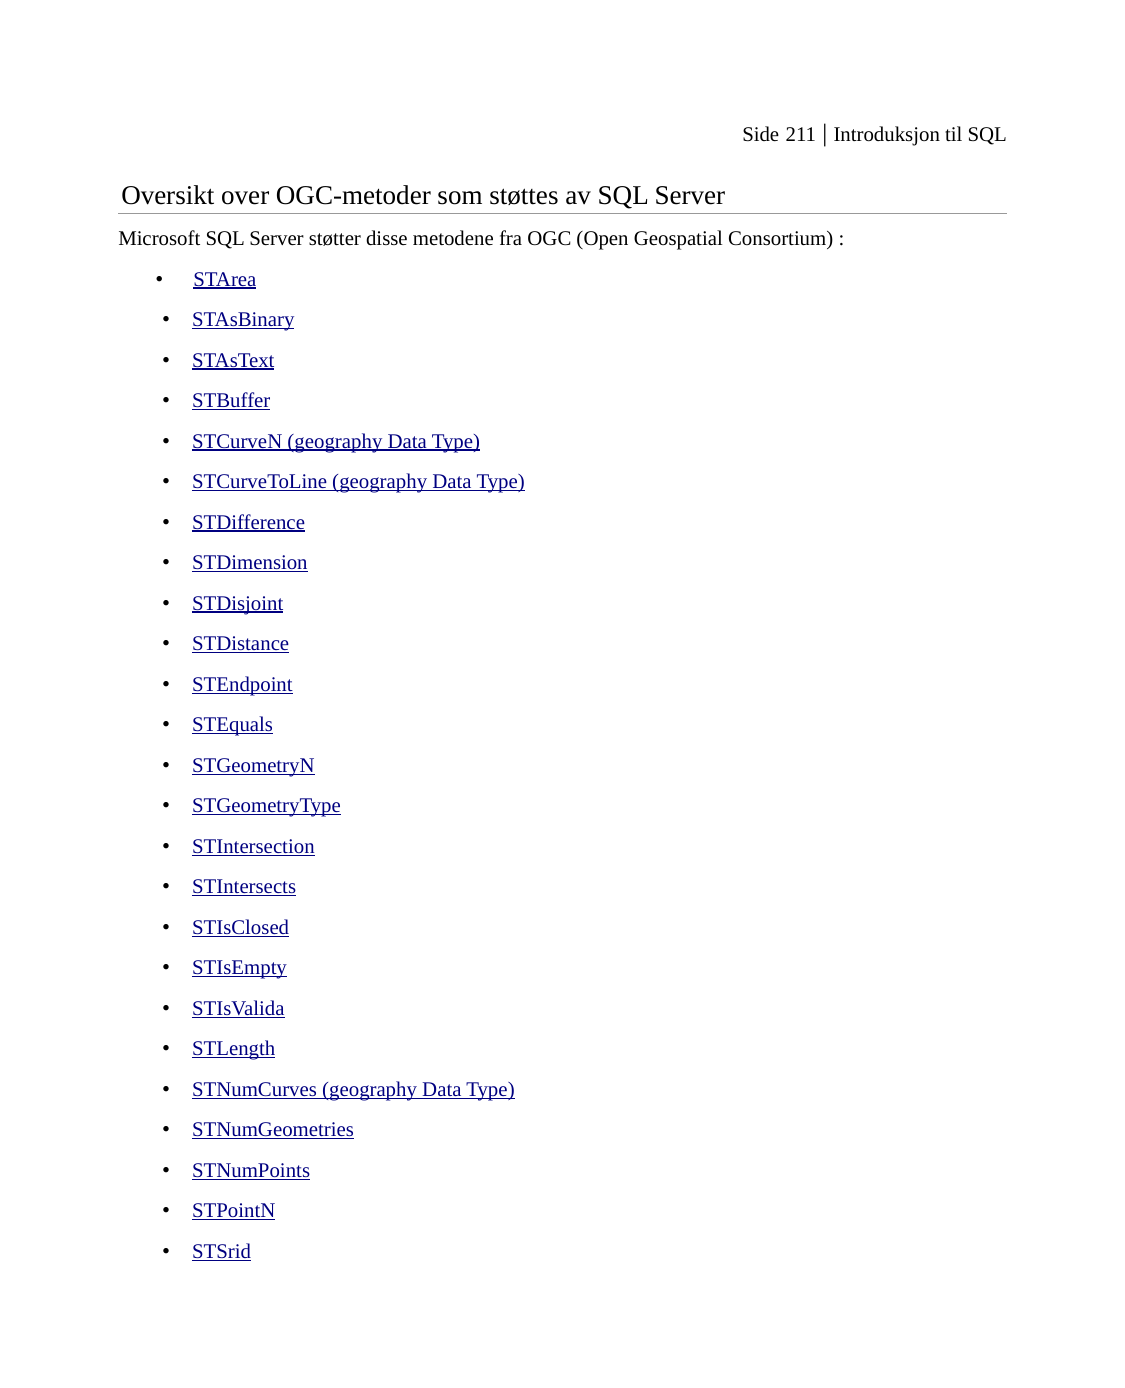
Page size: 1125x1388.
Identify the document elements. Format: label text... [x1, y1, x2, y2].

list STCurveN (geography Data Type) [162, 428, 1007, 453]
list STIsValida [162, 996, 1007, 1020]
text Microsoft SQL Server støtter disse metodene fra OGC (Open Geospatial Consortium) : [118, 226, 1007, 250]
list STSrid [162, 1239, 1007, 1263]
list STIntersection [162, 834, 1007, 858]
list STEquals [162, 712, 1007, 736]
list STDifference [162, 509, 1007, 534]
subtitle Oversikt over OGC-metoder som støttes av SQL Server [118, 176, 1007, 213]
list STGeometryType [162, 793, 1007, 817]
list STNumCurves (geography Data Type) [162, 1077, 1007, 1101]
list STIsEmpty [162, 955, 1007, 979]
list STDistance [162, 631, 1007, 655]
list STCurveToLine (geography Data Type) [162, 469, 1007, 493]
list STNumGeometries [162, 1117, 1007, 1141]
list STIsClosed [162, 915, 1007, 939]
list STDimension [162, 550, 1007, 574]
list STGeometryN [162, 753, 1007, 777]
list STArea [156, 266, 1007, 291]
list STDisjoint [162, 591, 1007, 615]
list STNumPoints [162, 1158, 1007, 1182]
list STEndpoint [162, 672, 1007, 696]
list STBuffer [162, 388, 1007, 412]
list STIntersects [162, 874, 1007, 898]
list STAsText [162, 347, 1007, 372]
list STAsBinary [162, 307, 1007, 331]
list STLength [162, 1036, 1007, 1060]
list STPointN [162, 1198, 1007, 1222]
